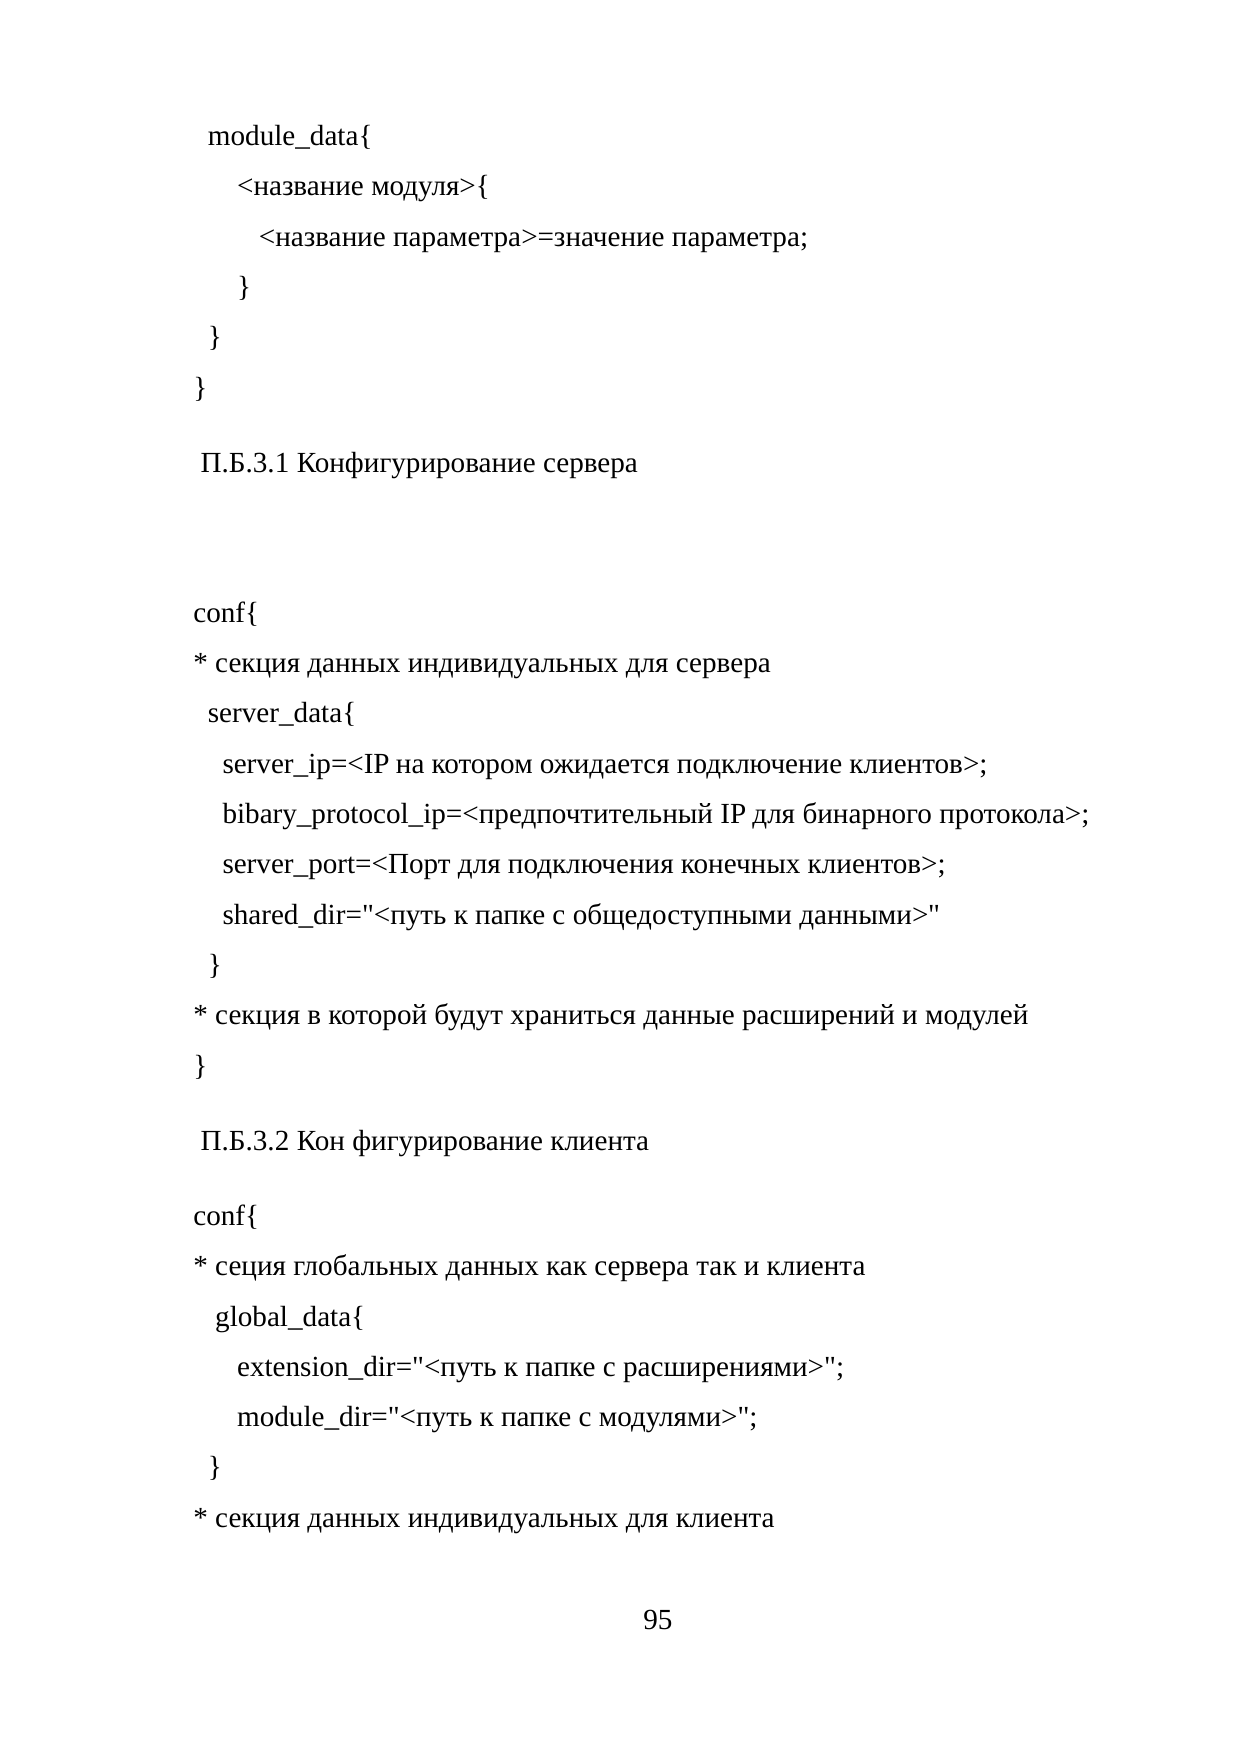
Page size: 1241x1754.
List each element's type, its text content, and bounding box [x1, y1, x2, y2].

subtitle Кон фигурирование клиента [193, 1123, 1122, 1156]
text conf{ [118, 595, 1122, 628]
text server_ip=<IP на котором ожидается подключение клиентов>; [118, 746, 1122, 779]
text extension_dir="<путь к папке с расширениями>"; [118, 1349, 1122, 1382]
text shared_dir="<путь к папке с общедоступными данными>" [118, 897, 1122, 930]
text <название модуля>{ [118, 168, 1122, 202]
text } [118, 1449, 1122, 1483]
text server_port=<Порт для подключения конечных клиентов>; [118, 847, 1122, 880]
text conf{ [118, 1198, 1122, 1232]
subtitle Конфигурирование сервера [193, 445, 1122, 478]
text global_data{ [118, 1299, 1122, 1332]
text * секция данных индивидуальных для сервера [118, 645, 1122, 679]
text } [118, 319, 1122, 353]
text } [118, 269, 1122, 303]
text module_data{ [118, 118, 1122, 152]
text * секция данных индивидуальных для клиента [118, 1500, 1122, 1533]
text module_dir="<путь к папке с модулями>"; [118, 1399, 1122, 1433]
text } [118, 1048, 1122, 1081]
text * секция в которой будут храниться данные расширений и модулей [118, 997, 1122, 1031]
text } [118, 370, 1122, 403]
text server_data{ [118, 696, 1122, 729]
text bibary_protocol_ip=<предпочтительный IP для бинарного протокола>; [118, 796, 1122, 830]
text * сеция глобальных данных как сервера так и клиента [118, 1248, 1122, 1282]
text } [118, 947, 1122, 981]
text <название параметра>=значение параметра; [118, 219, 1122, 252]
